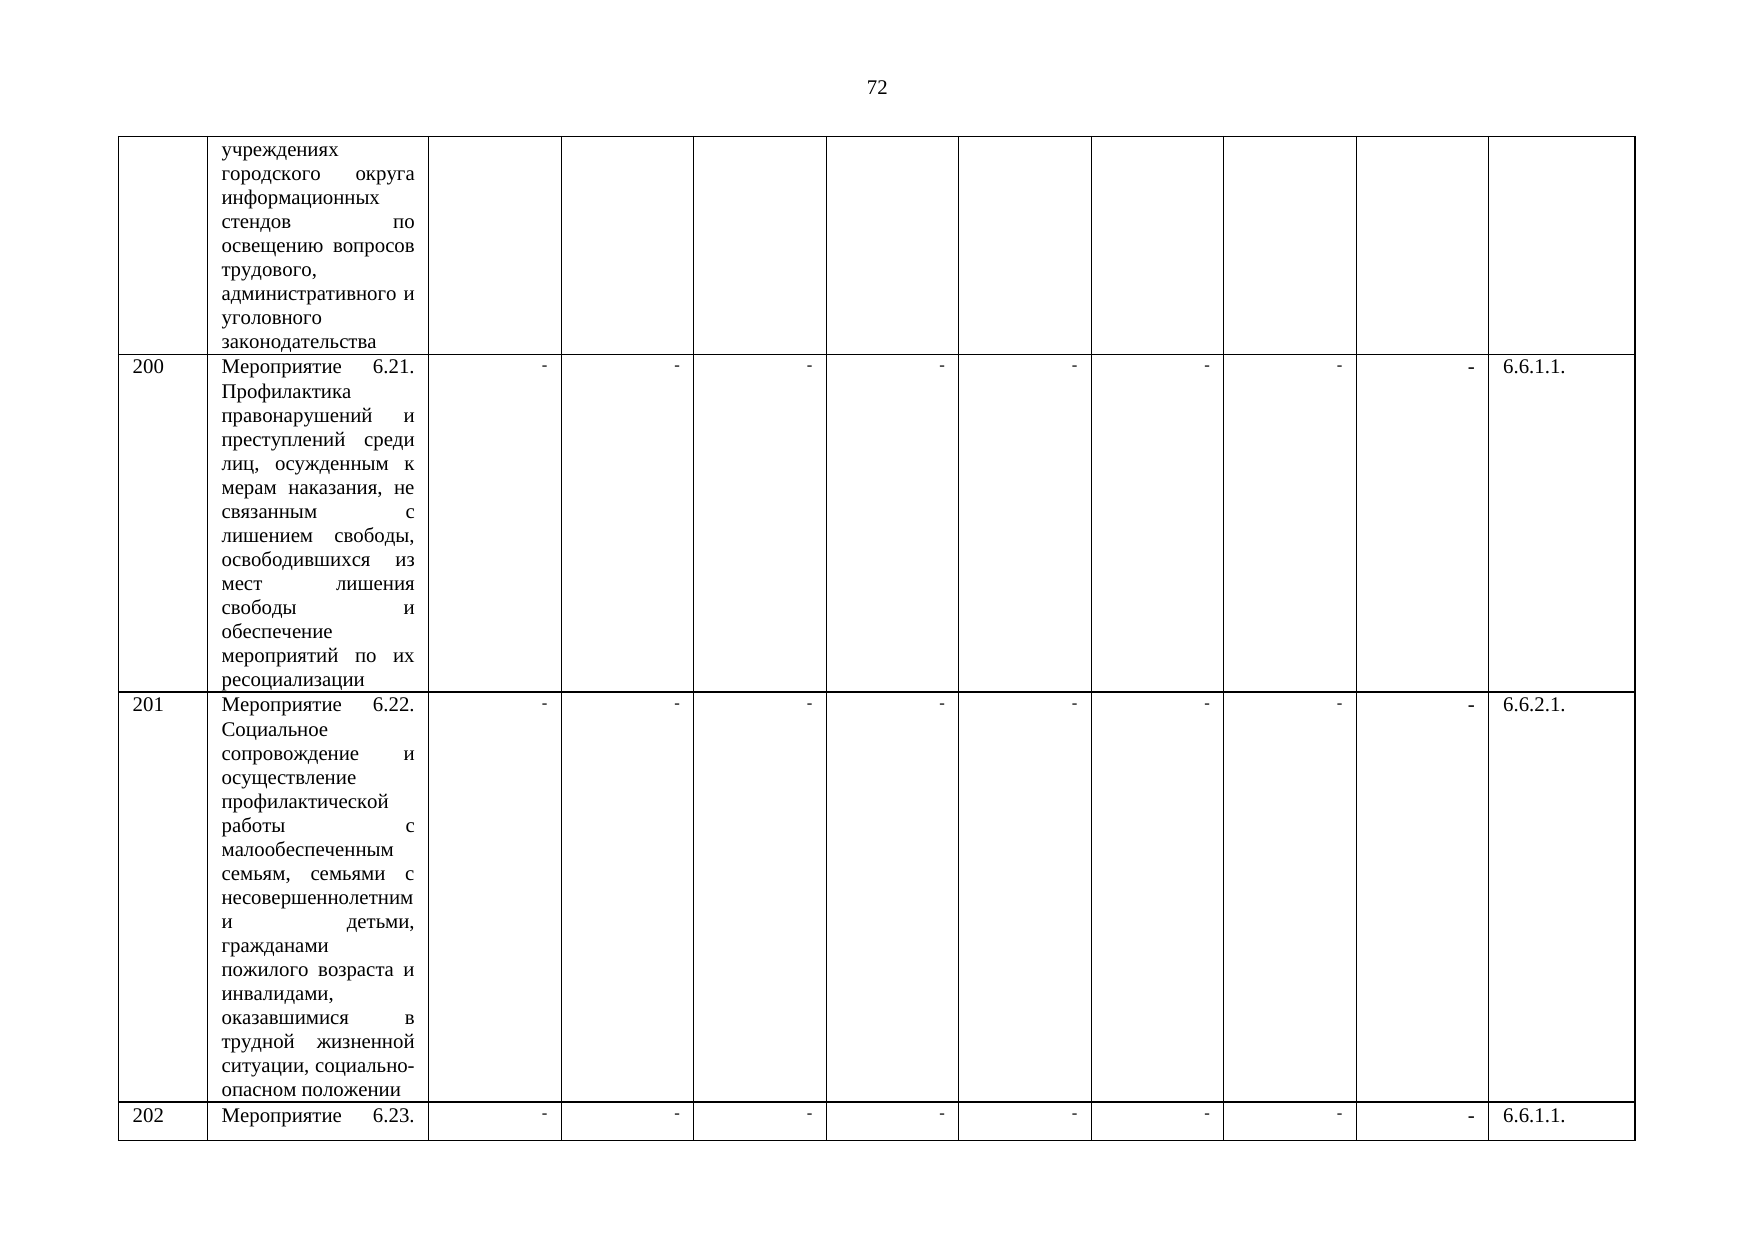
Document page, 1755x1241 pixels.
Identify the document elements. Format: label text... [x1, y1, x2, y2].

table_cell - [562, 137, 693, 353]
table_cell - [827, 693, 958, 1101]
table_cell - [429, 693, 561, 1101]
table_cell - [1357, 693, 1488, 1101]
table_cell - [959, 1103, 1091, 1140]
table_cell 6.6.2.1. [1489, 693, 1634, 1101]
table_cell - [429, 137, 561, 353]
table_cell - [827, 355, 958, 691]
table_cell [1489, 137, 1634, 353]
table_cell - [694, 137, 826, 353]
table_cell [119, 137, 207, 353]
table_cell - [1224, 1103, 1356, 1140]
table_cell - [562, 355, 693, 691]
table_cell - [1224, 137, 1356, 353]
table_cell - [429, 355, 561, 691]
table_cell - [1092, 355, 1223, 691]
table_cell - [959, 137, 1091, 353]
table_cell - [694, 355, 826, 691]
table_cell 6.6.1.1. [1489, 355, 1634, 691]
table_cell - [959, 355, 1091, 691]
table_cell - [562, 693, 693, 1101]
table_cell - [1224, 693, 1356, 1101]
table_cell - [959, 693, 1091, 1101]
table_cell - [694, 1103, 826, 1140]
table_cell - [1357, 355, 1488, 691]
table_cell 202 [119, 1103, 207, 1140]
table_cell - [694, 693, 826, 1101]
table_cell - [1224, 355, 1356, 691]
table_cell - [827, 1103, 958, 1140]
table_cell учреждениях городского округа информационных стендов по освещению вопросов трудового, административного и уголовного законодательства [208, 137, 428, 353]
table_cell - [1357, 1103, 1488, 1140]
table_cell Мероприятие 6.21. Профилактика правонарушений и преступлений среди лиц, осужденным к мерам наказания, не связанным с лишением свободы, освободившихся из мест лишения свободы и обеспечение мероприятий по их ресоциализации [208, 355, 428, 691]
table_cell - [429, 1103, 561, 1140]
table_cell - [1092, 137, 1223, 353]
table_cell Мероприятие 6.22. Социальное сопровождение и осуществление профилактической работы с малообеспеченным семьям, семьями с несовершеннолетними детьми, гражданами пожилого возраста и инвалидами, оказавшимися в трудной жизненной ситуации, социально-опасном положении [208, 693, 428, 1101]
table_cell - [1092, 693, 1223, 1101]
table_cell Мероприятие 6.23. [208, 1103, 428, 1140]
table_cell - [1357, 137, 1488, 353]
table_cell 200 [119, 355, 207, 691]
table_cell - [827, 137, 958, 353]
table_cell 201 [119, 693, 207, 1101]
table_cell 6.6.1.1. [1489, 1103, 1634, 1140]
table_cell - [562, 1103, 693, 1140]
table_cell - [1092, 1103, 1223, 1140]
